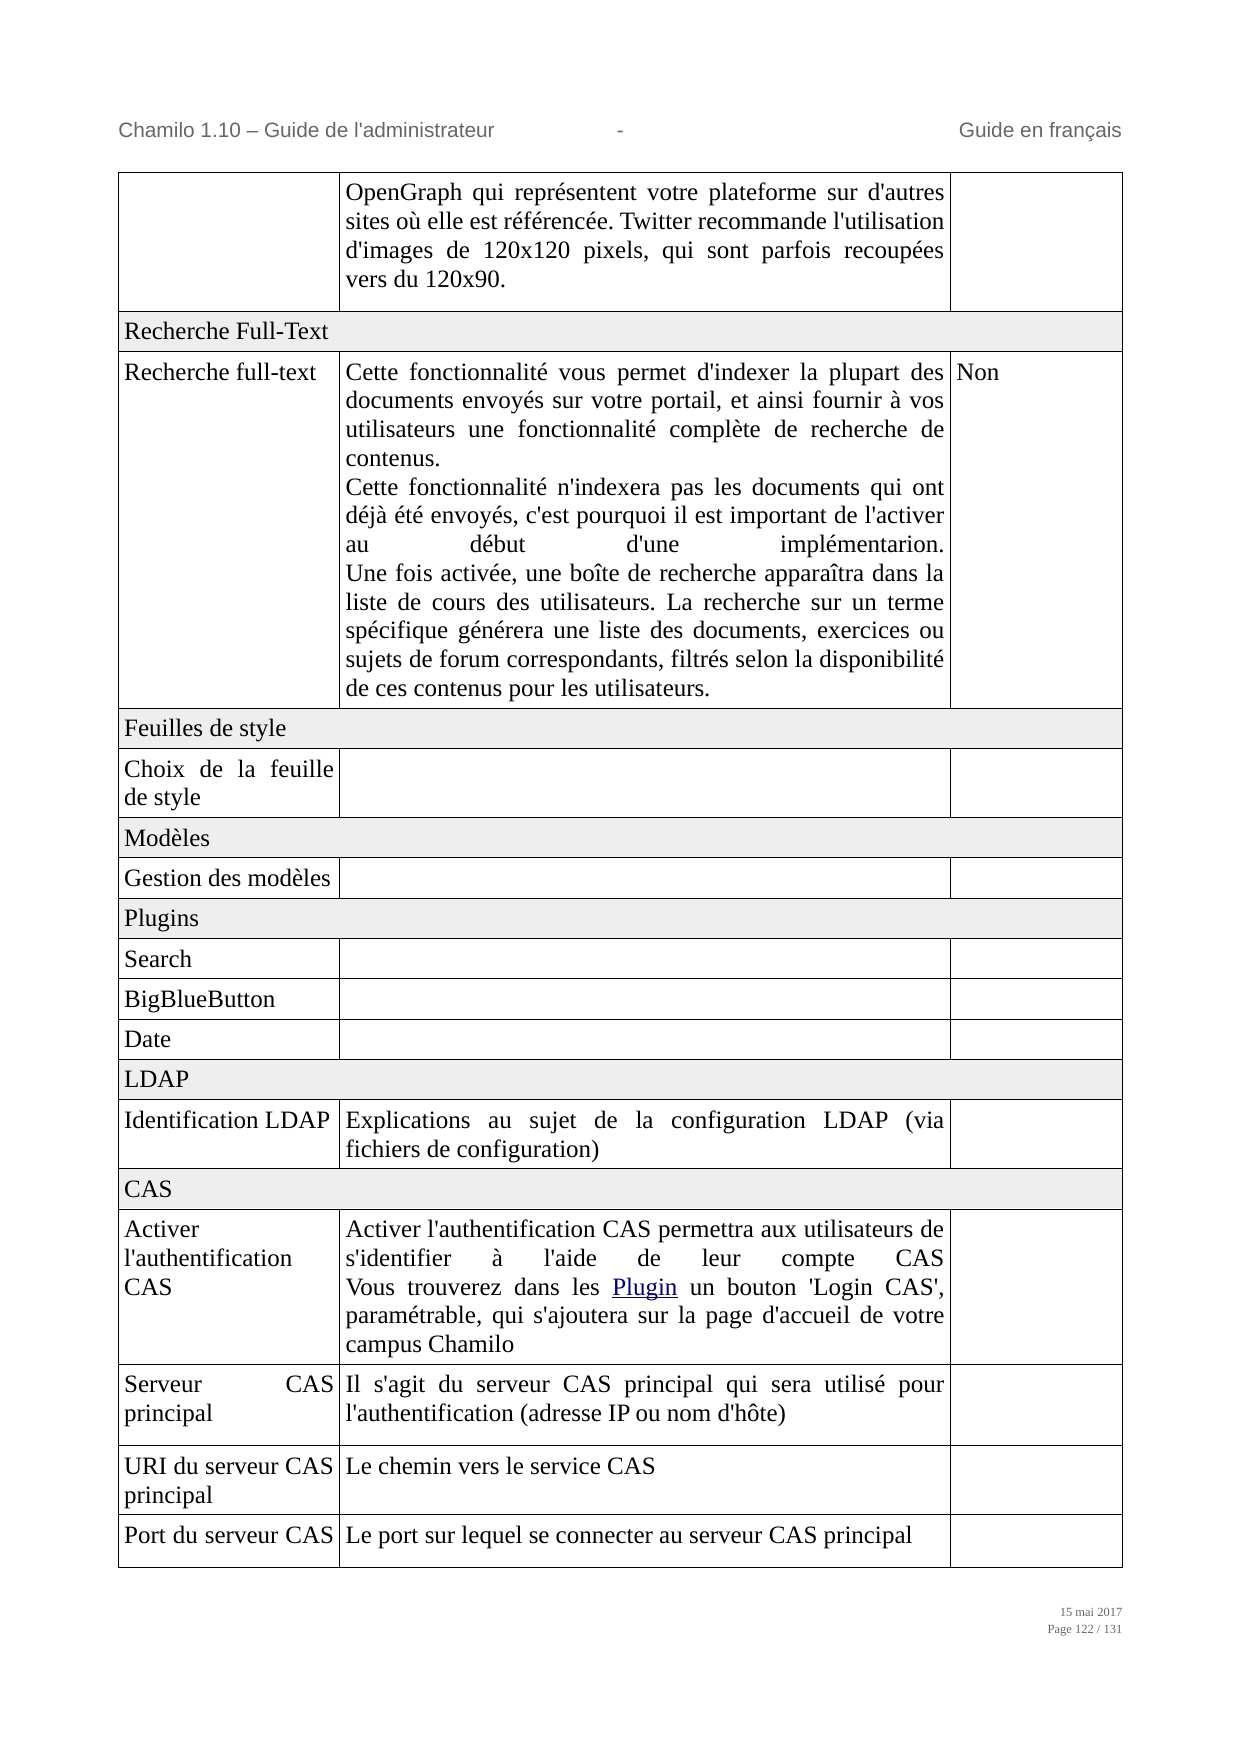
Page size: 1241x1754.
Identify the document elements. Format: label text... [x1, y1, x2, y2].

table_cell OpenGraph qui représentent votre plateforme sur d'autres sites où elle est référencée. Twitter recommande l'utilisation d'images de 120x120 pixels, qui sont parfois recoupées vers du 120x90. [340, 173, 950, 311]
table_cell Le port sur lequel se connecter au serveur CAS principal [340, 1515, 950, 1567]
table_cell [340, 939, 950, 978]
table_cell Date [119, 1020, 339, 1059]
table_cell [340, 979, 950, 1018]
table_cell [951, 1515, 1122, 1567]
table_cell [951, 858, 1122, 897]
table_cell [340, 858, 950, 897]
table_cell Choix de la feuille de style [119, 749, 339, 817]
table_cell CAS [119, 1169, 1122, 1208]
table_cell Recherche full-text [119, 352, 339, 707]
table_cell [951, 1365, 1122, 1445]
table_cell [951, 979, 1122, 1018]
table_cell LDAP [119, 1060, 1122, 1099]
table_cell Modèles [119, 818, 1122, 857]
table_cell Explications au sujet de la configuration LDAP (via fichiers de configuration) [340, 1100, 950, 1168]
table_cell [951, 1446, 1122, 1514]
table_cell [119, 173, 339, 311]
table_cell Search [119, 939, 339, 978]
table_cell BigBlueButton [119, 979, 339, 1018]
table_cell Activer l'authentification CAS permettra aux utilisateurs de s'identifier à l'aide de leur compte CAS Vous trouverez dans les Plugin un bouton 'Login CAS', paramétrable, qui s'ajoutera sur la page d'accueil de votre campus Chamilo [340, 1210, 950, 1364]
table_cell [951, 173, 1122, 311]
table_cell Le chemin vers le service CAS [340, 1446, 950, 1514]
table_cell [951, 749, 1122, 817]
table_cell Plugins [119, 899, 1122, 938]
table_cell Identification LDAP [119, 1100, 339, 1168]
table_cell URI du serveur CAS principal [119, 1446, 339, 1514]
table_cell [951, 1020, 1122, 1059]
table_cell Il s'agit du serveur CAS principal qui sera utilisé pour l'authentification (adresse IP ou nom d'hôte) [340, 1365, 950, 1445]
table_cell Recherche Full-Text [119, 312, 1122, 351]
table_cell [340, 749, 950, 817]
table_cell Gestion des modèles [119, 858, 339, 897]
table_cell Non [951, 352, 1122, 707]
table_cell Serveur CAS principal [119, 1365, 339, 1445]
table_cell Activer l'authentification CAS [119, 1210, 339, 1364]
table_cell Cette fonctionnalité vous permet d'indexer la plupart des documents envoyés sur votre portail, et ainsi fournir à vos utilisateurs une fonctionnalité complète de recherche de contenus. Cette fonctionnalité n'indexera pas les documents qui ont déjà été envoyés, c'est pourquoi il est important de l'activer au début d'une implémentarion. Une fois activée, une boîte de recherche apparaîtra dans la liste de cours des utilisateurs. La recherche sur un terme spécifique générera une liste des documents, exercices ou sujets de forum correspondants, filtrés selon la disponibilité de ces contenus pour les utilisateurs. [340, 352, 950, 707]
table_cell [340, 1020, 950, 1059]
table_cell Port du serveur CAS [119, 1515, 339, 1567]
table_cell [951, 1100, 1122, 1168]
table_cell [951, 1210, 1122, 1364]
table_cell [951, 939, 1122, 978]
table_cell Feuilles de style [119, 709, 1122, 748]
